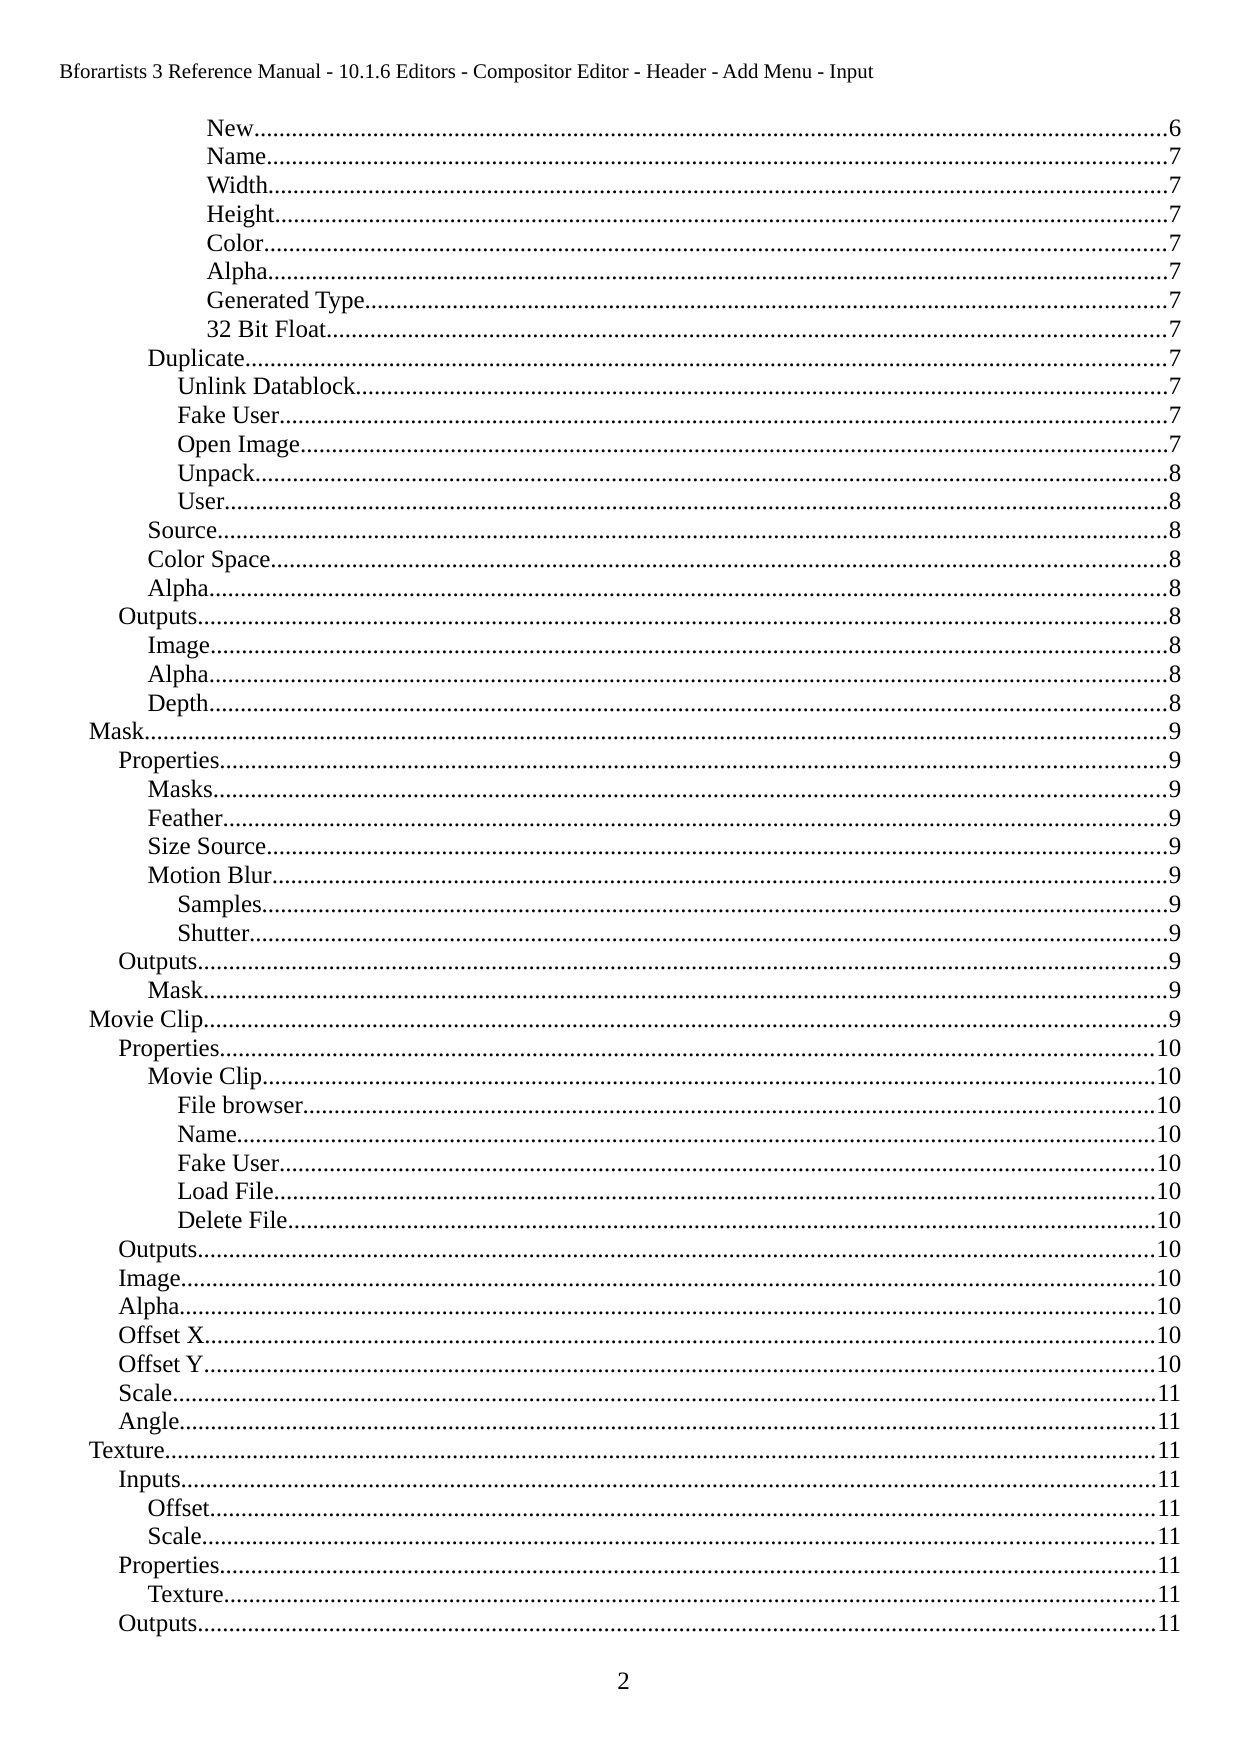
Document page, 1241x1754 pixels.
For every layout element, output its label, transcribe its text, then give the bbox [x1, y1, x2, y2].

text Image 10 [118, 1263, 1181, 1291]
text Unlink Datablock 7 [177, 371, 1181, 400]
text Angle 11 [118, 1406, 1181, 1435]
text Duplicate 7 [147, 343, 1181, 371]
text Offset X 10 [118, 1320, 1181, 1349]
text Scale 11 [147, 1521, 1181, 1550]
text Inputs 11 [118, 1464, 1181, 1493]
text Properties 9 [118, 745, 1181, 774]
text Feather 9 [147, 803, 1181, 831]
text User 8 [177, 486, 1181, 515]
text Unpack 8 [177, 458, 1181, 486]
text Shutter 9 [177, 918, 1181, 946]
text Name 7 [206, 141, 1181, 170]
text New 6 [206, 113, 1181, 141]
text Texture 11 [147, 1579, 1181, 1608]
text Size Source 9 [147, 831, 1181, 860]
text Source 8 [147, 515, 1181, 544]
text Masks 9 [147, 774, 1181, 803]
text Generated Type 7 [206, 285, 1181, 314]
text Image 8 [147, 630, 1181, 659]
text Outputs 9 [118, 946, 1181, 975]
text Alpha 7 [206, 256, 1181, 285]
text 32 Bit Float 7 [206, 314, 1181, 343]
text Alpha 8 [147, 659, 1181, 688]
text Open Image 7 [177, 429, 1181, 458]
text Offset 11 [147, 1493, 1181, 1521]
text Texture 11 [88, 1435, 1181, 1464]
text Height 7 [206, 199, 1181, 228]
text Properties 11 [118, 1550, 1181, 1579]
text Outputs 11 [118, 1608, 1181, 1636]
text Movie Clip 10 [147, 1061, 1181, 1090]
text Outputs 10 [118, 1234, 1181, 1263]
text File browser 10 [177, 1090, 1181, 1119]
text Outputs 8 [118, 601, 1181, 630]
text Depth 8 [147, 688, 1181, 716]
text Load File 10 [177, 1176, 1181, 1205]
text Alpha 8 [147, 573, 1181, 601]
text Motion Blur 9 [147, 860, 1181, 889]
text Mask 9 [147, 975, 1181, 1004]
text Color 7 [206, 228, 1181, 256]
text Samples 9 [177, 889, 1181, 918]
text Movie Clip 9 [88, 1004, 1181, 1033]
text Delete File 10 [177, 1205, 1181, 1234]
text Width 7 [206, 170, 1181, 199]
text Name 10 [177, 1119, 1181, 1148]
text Fake User 10 [177, 1148, 1181, 1176]
text Mask 9 [88, 716, 1181, 745]
text Alpha 10 [118, 1291, 1181, 1320]
text Scale 11 [118, 1378, 1181, 1406]
text Offset Y 10 [118, 1349, 1181, 1378]
text Fake User 7 [177, 400, 1181, 429]
text Properties 10 [118, 1033, 1181, 1061]
text Color Space 8 [147, 544, 1181, 573]
